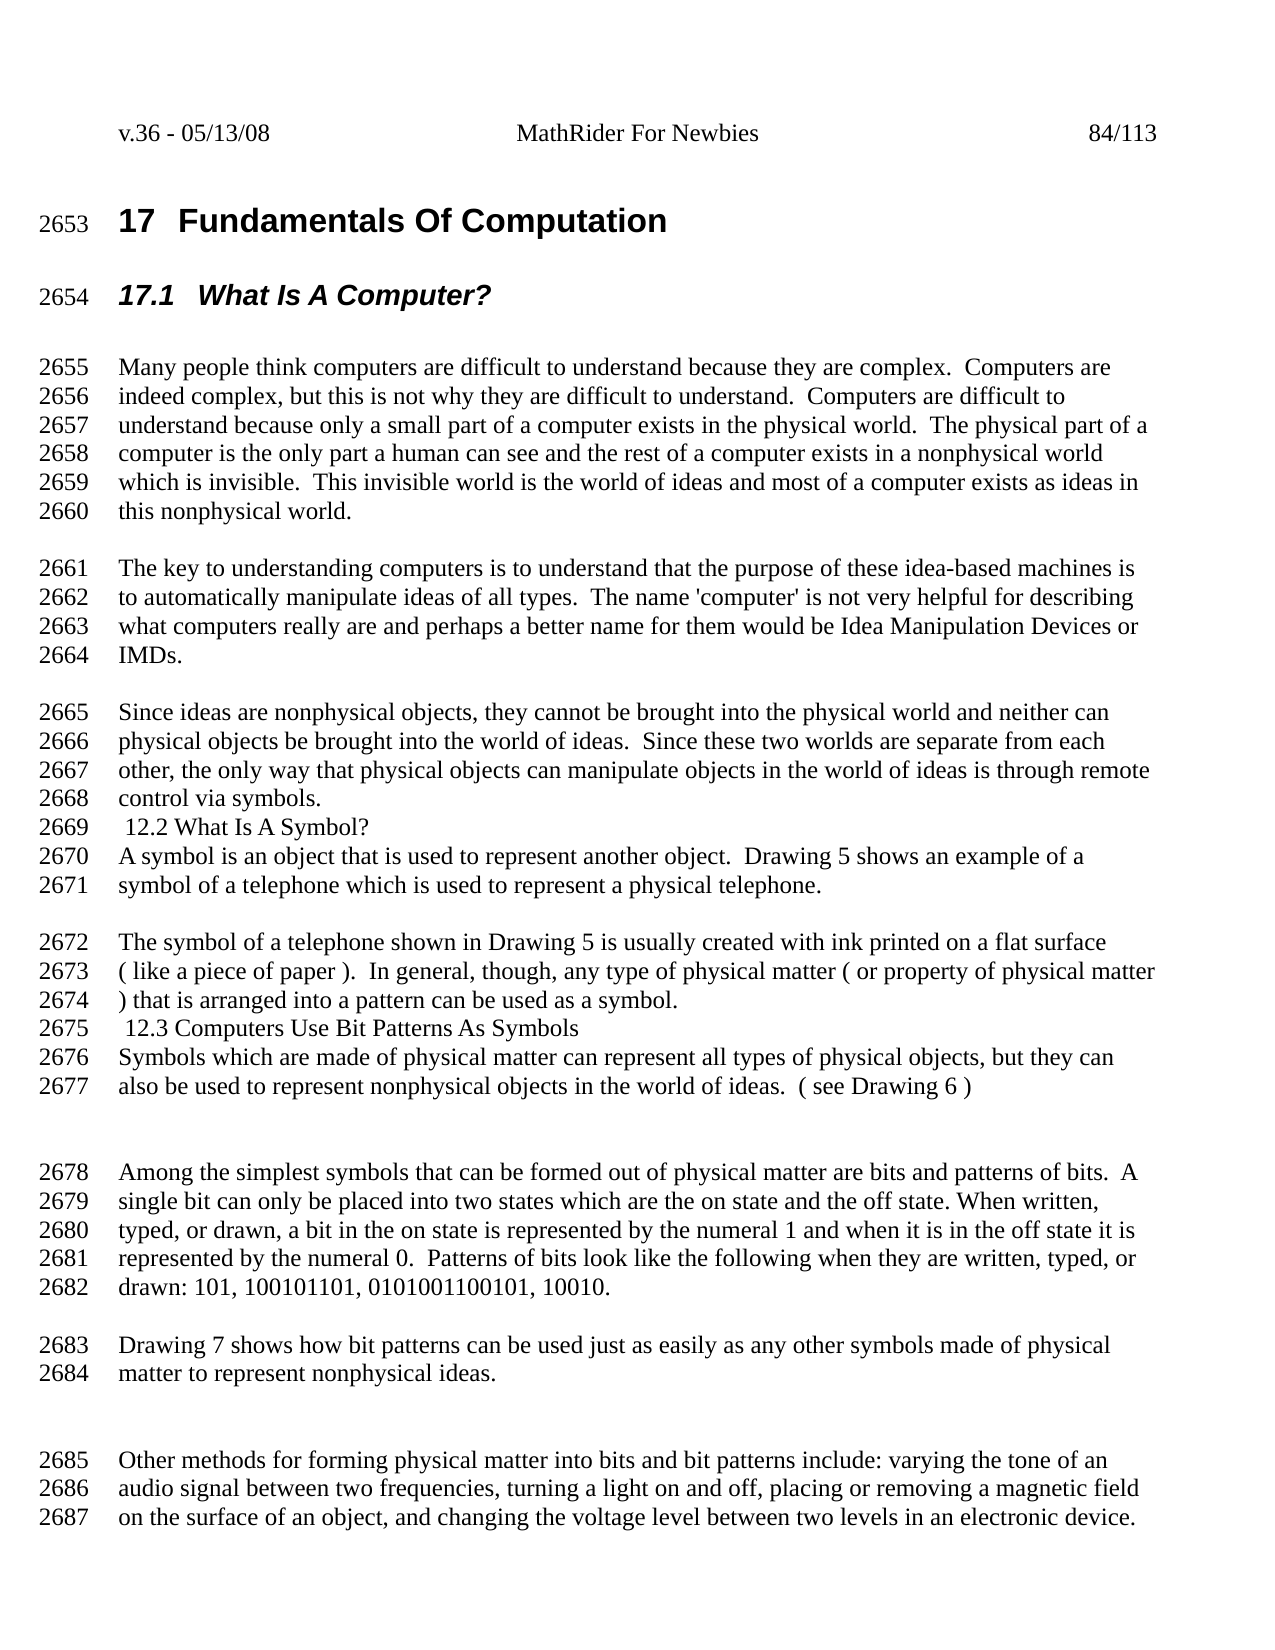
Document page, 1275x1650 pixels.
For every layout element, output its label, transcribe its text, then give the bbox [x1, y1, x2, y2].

text Symbols which are made of physical matter can represent all types of physical objects, but they can also be used to represent nonphysical objects in the world of ideas. ( see Drawing 6 ) [118, 1042, 1157, 1100]
text The key to understanding computers is to understand that the purpose of these idea-based machines is to automatically manipulate ideas of all types. The name 'computer' is not very helpful for describing what computers really are and perhaps a better name for them would be Idea Manipulation Devices or IMDs. [118, 553, 1157, 668]
subtitle What Is A Computer? [118, 277, 1157, 311]
text The symbol of a telephone shown in Drawing 5 is usually created with ink printed on a flat surface ( like a piece of paper ). In general, though, any type of physical matter ( or property of physical matter ) that is arranged into a pattern can be used as a symbol. [118, 927, 1157, 1013]
text Drawing 7 shows how bit patterns can be used just as easily as any other symbols made of physical matter to represent nonphysical ideas. [118, 1330, 1157, 1387]
text Other methods for forming physical matter into bits and bit patterns include: varying the tone of an audio signal between two frequencies, turning a light on and off, placing or removing a magnetic field on the surface of an object, and changing the voltage level between two levels in an electronic device. [118, 1445, 1157, 1531]
text A symbol is an object that is used to represent another object. Drawing 5 shows an example of a symbol of a telephone which is used to represent a physical telephone. [118, 841, 1157, 898]
text Since ideas are nonphysical objects, they cannot be brought into the physical world and neither can physical objects be brought into the world of ideas. Since these two worlds are separate from each other, the only way that physical objects can manipulate objects in the world of ideas is through remote control via symbols. [118, 697, 1157, 812]
text 12.2 What Is A Symbol? [118, 812, 1157, 841]
text Among the simplest symbols that can be formed out of physical matter are bits and patterns of bits. A single bit can only be placed into two states which are the on state and the off state. When written, typed, or drawn, a bit in the on state is represented by the numeral 1 and when it is in the off state it is represented by the numeral 0. Patterns of bits look like the following when they are written, typed, or drawn: 101, 100101101, 0101001100101, 10010. [118, 1157, 1157, 1301]
text Many people think computers are difficult to understand because they are complex. Computers are indeed complex, but this is not why they are difficult to understand. Computers are difficult to understand because only a small part of a computer exists in the physical world. The physical part of a computer is the only part a human can see and the rest of a computer exists in a nonphysical world which is invisible. This invisible world is the world of ideas and most of a computer exists as ideas in this nonphysical world. [118, 352, 1157, 525]
subtitle Fundamentals Of Computation [118, 201, 1157, 240]
text 12.3 Computers Use Bit Patterns As Symbols [118, 1013, 1157, 1042]
